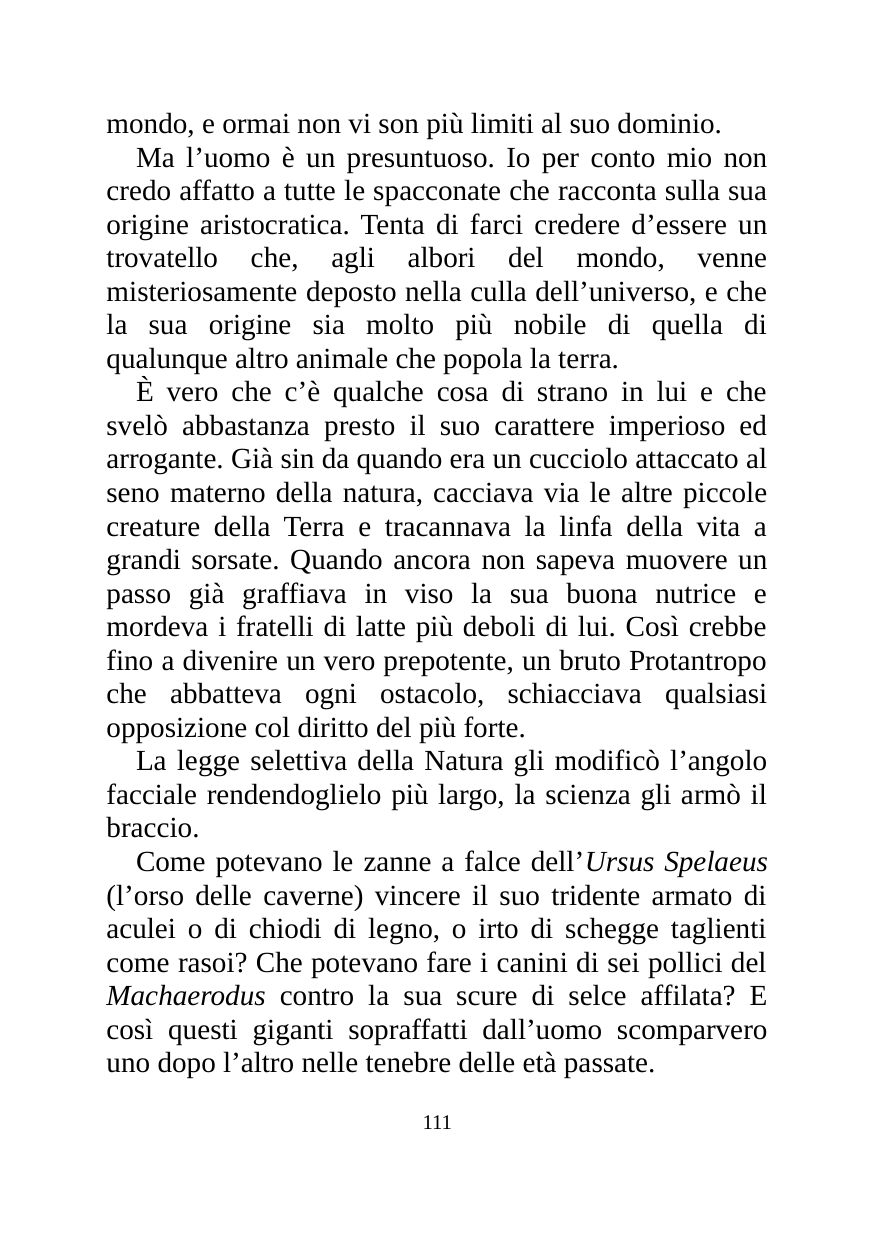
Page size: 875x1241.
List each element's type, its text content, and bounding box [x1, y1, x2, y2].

text La legge selettiva della Natura gli modificò l’angolo facciale rendendoglielo più largo, la scienza gli armò il braccio. [106, 743, 768, 844]
text È vero che c’è qualche cosa di strano in lui e che svelò abbastanza presto il suo carattere imperioso ed arrogante. Già sin da quando era un cucciolo attaccato al seno materno della natura, cacciava via le altre piccole creature della Terra e tracannava la linfa della vita a grandi sorsate. Quando ancora non sapeva muovere un passo già graffiava in viso la sua buona nutrice e mordeva i fratelli di latte più deboli di lui. Così crebbe fino a divenire un vero prepotente, un bruto Protantropo che abbatteva ogni ostacolo, schiacciava qualsiasi opposizione col diritto del più forte. [106, 374, 768, 743]
text Ma l’uomo è un presuntuoso. Io per conto mio non credo affatto a tutte le spacconate che racconta sulla sua origine aristocratica. Tenta di farci credere d’essere un trovatello che, agli albori del mondo, venne misteriosamente deposto nella culla dell’universo, e che la sua origine sia molto più nobile di quella di qualunque altro animale che popola la terra. [106, 140, 768, 374]
text mondo, e ormai non vi son più limiti al suo dominio. [106, 106, 768, 140]
text Come potevano le zanne a falce dell’Ursus Spelaeus (l’orso delle caverne) vincere il suo tridente armato di aculei o di chiodi di legno, o irto di schegge taglienti come rasoi? Che potevano fare i canini di sei pollici del Machaerodus contro la sua scure di selce affilata? E così questi giganti sopraffatti dall’uomo scomparvero uno dopo l’altro nelle tenebre delle età passate. [106, 844, 768, 1079]
